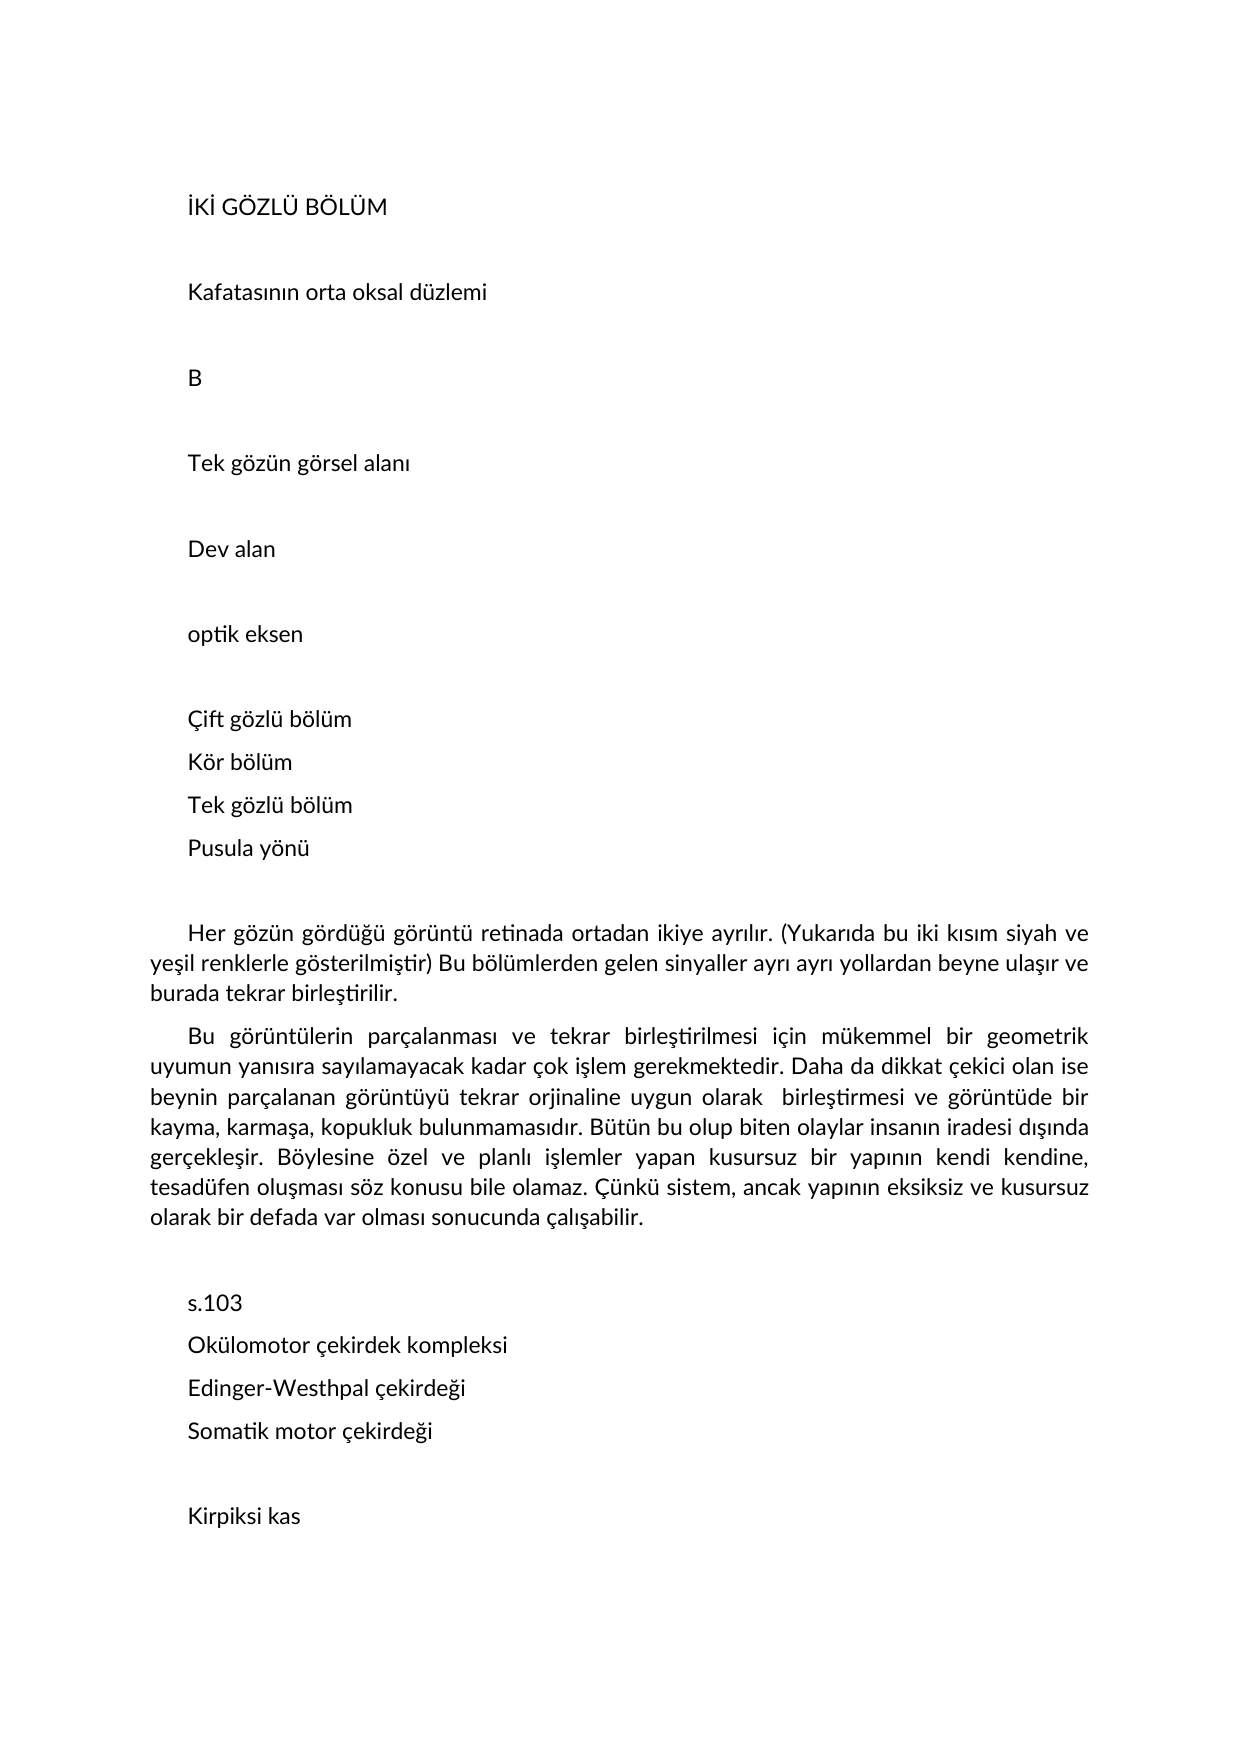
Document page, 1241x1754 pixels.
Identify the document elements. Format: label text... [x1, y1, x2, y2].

text optik eksen [150, 620, 1090, 647]
text İKİ GÖZLÜ BÖLÜM [150, 193, 1090, 220]
text Kafatasının orta oksal düzlemi [150, 278, 1090, 306]
text Somatik motor çekirdeği [150, 1417, 1090, 1444]
text Tek gözün görsel alanı [150, 449, 1090, 476]
text Kör bölüm [150, 748, 1090, 775]
text Kirpiksi kas [150, 1502, 1090, 1529]
text B [150, 363, 1090, 391]
text Dev alan [150, 534, 1090, 562]
text Pusula yönü [150, 833, 1090, 861]
text s.103 [150, 1288, 1090, 1316]
text Okülomotor çekirdek kompleksi [150, 1331, 1090, 1359]
text Her gözün gördüğü görüntü retinada ortadan ikiye ayrılır. (Yukarıda bu iki kısım siyah ve yeşil renklerle gösterilmiştir) Bu bölümlerden gelen sinyaller ayrı ayrı yollardan beyne ulaşır ve burada tekrar birleştirilir. [150, 919, 1090, 1007]
text Çift gözlü bölüm [150, 705, 1090, 733]
text Tek gözlü bölüm [150, 791, 1090, 818]
text Edinger-Westhpal çekirdeği [150, 1374, 1090, 1401]
text Bu görüntülerin parçalanması ve tekrar birleştirilmesi için mükemmel bir geometrik uyumun yanısıra sayılamayacak kadar çok işlem gerekmektedir. Daha da dikkat çekici olan ise beynin parçalanan görüntüyü tekrar orjinaline uygun olarak birleştirmesi ve görüntüde bir kayma, karmaşa, kopukluk bulunmamasıdır. Bütün bu olup biten olaylar insanın iradesi dışında gerçekleşir. Böylesine özel ve planlı işlemler yapan kusursuz bir yapının kendi kendine, tesadüfen oluşması söz konusu bile olamaz. Çünkü sistem, ancak yapının eksiksiz ve kusursuz olarak bir defada var olması sonucunda çalışabilir. [150, 1022, 1090, 1231]
